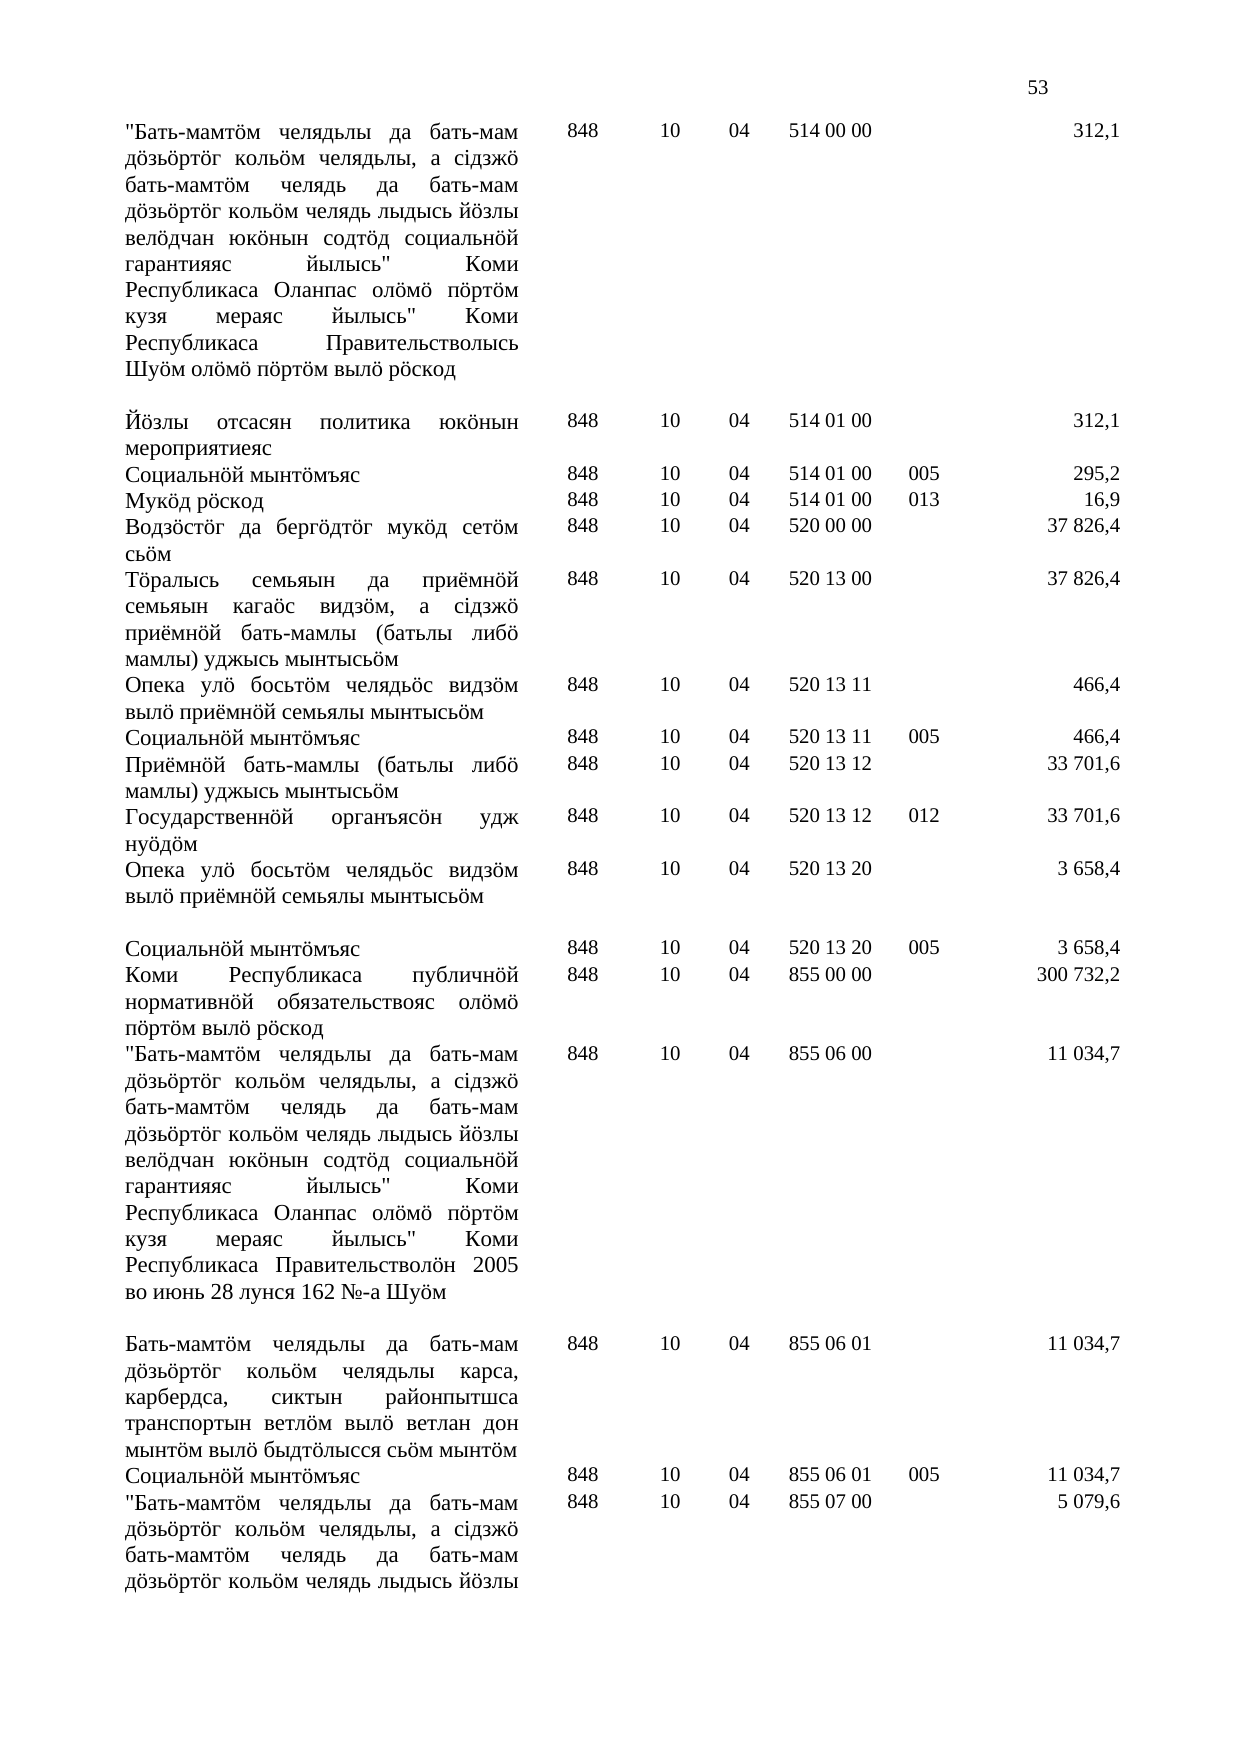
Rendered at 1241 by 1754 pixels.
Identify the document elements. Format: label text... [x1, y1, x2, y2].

table_cell 466,4 [961, 672, 1131, 724]
table_cell 848 [530, 935, 635, 961]
table_cell 520 00 00 [774, 514, 886, 566]
table_cell 848 [530, 1489, 635, 1594]
table_cell 848 [530, 118, 635, 408]
table_cell 10 [635, 1489, 704, 1594]
table_cell 013 [886, 487, 961, 513]
table_cell 04 [705, 461, 774, 487]
table_cell 520 13 12 [774, 803, 886, 856]
table_cell 04 [705, 1041, 774, 1330]
table_cell 855 06 00 [774, 1041, 886, 1330]
table_cell 848 [530, 751, 635, 803]
table_cell "Бать-мамтöм челядьлы да бать-мам дöзьöртöг кольöм челядьлы, а сідзжö бать-мамтöм челядь да бать-мам дöзьöртöг кольöм челядь лыдысь йöзлы [114, 1489, 530, 1594]
table_cell "Бать-мамтöм челядьлы да бать-мам дöзьöртöг кольöм челядьлы, а сідзжö бать-мамтöм челядь да бать-мам дöзьöртöг кольöм челядь лыдысь йöзлы велöдчан юкöнын содтöд социальнöй гарантияяс йылысь" Коми Республикаса Оланпас олöмö пöртöм кузя мераяс йылысь" Коми Республикаса Правительстволысь Шуöм олöмö пöртöм вылö рöскод [114, 118, 530, 408]
table_cell 33 701,6 [961, 803, 1131, 856]
table_cell 848 [530, 461, 635, 487]
table_cell 04 [705, 487, 774, 513]
table_cell 10 [635, 1462, 704, 1488]
table_cell [886, 751, 961, 803]
table_cell 10 [635, 803, 704, 856]
table_cell 514 00 00 [774, 118, 886, 408]
table_cell 11 034,7 [961, 1041, 1131, 1330]
table_cell Социальнöй мынтöмъяс [114, 935, 530, 961]
table_cell 295,2 [961, 461, 1131, 487]
table_cell 37 826,4 [961, 566, 1131, 672]
table_cell Приёмнöй бать-мамлы (батьлы либö мамлы) уджысь мынтысьöм [114, 751, 530, 803]
table_cell Йöзлы отсасян политика юкöнын мероприятиеяс [114, 408, 530, 461]
table_cell [886, 961, 961, 1041]
table_cell 04 [705, 566, 774, 672]
table_cell 04 [705, 1462, 774, 1488]
table_cell Коми Республикаса публичнöй нормативнöй обязательствояс олöмö пöртöм вылö рöскод [114, 961, 530, 1041]
table_cell 10 [635, 672, 704, 724]
table_cell 3 658,4 [961, 935, 1131, 961]
table_cell 04 [705, 408, 774, 461]
table_cell [886, 672, 961, 724]
table_cell [886, 1489, 961, 1594]
table_cell 520 13 00 [774, 566, 886, 672]
table_cell [886, 856, 961, 935]
table_cell 520 13 20 [774, 856, 886, 935]
table_cell 10 [635, 751, 704, 803]
table_cell 3 658,4 [961, 856, 1131, 935]
table_cell 855 00 00 [774, 961, 886, 1041]
table_cell 514 01 00 [774, 461, 886, 487]
table_cell 848 [530, 566, 635, 672]
table_cell 312,1 [961, 408, 1131, 461]
table_cell 848 [530, 961, 635, 1041]
table_cell 10 [635, 408, 704, 461]
table_cell 520 13 12 [774, 751, 886, 803]
table_cell 848 [530, 487, 635, 513]
table_cell 10 [635, 1041, 704, 1330]
table_cell 04 [705, 514, 774, 566]
table_cell Мукöд рöскод [114, 487, 530, 513]
table_cell 04 [705, 118, 774, 408]
table_cell [886, 1330, 961, 1462]
table_cell 848 [530, 672, 635, 724]
table_cell "Бать-мамтöм челядьлы да бать-мам дöзьöртöг кольöм челядьлы, а сідзжö бать-мамтöм челядь да бать-мам дöзьöртöг кольöм челядь лыдысь йöзлы велöдчан юкöнын содтöд социальнöй гарантияяс йылысь" Коми Республикаса Оланпас олöмö пöртöм кузя мераяс йылысь" Коми Республикаса Правительстволöн 2005 во июнь 28 лунся 162 №-а Шуöм [114, 1041, 530, 1330]
table_cell 520 13 11 [774, 672, 886, 724]
table_cell [886, 514, 961, 566]
table_cell 005 [886, 1462, 961, 1488]
table_cell 520 13 11 [774, 724, 886, 751]
table_cell 514 01 00 [774, 487, 886, 513]
table_cell 514 01 00 [774, 408, 886, 461]
table_cell 04 [705, 672, 774, 724]
table_cell Государственнöй органъясöн удж нуöдöм [114, 803, 530, 856]
table_cell 16,9 [961, 487, 1131, 513]
table_cell 848 [530, 1462, 635, 1488]
table_cell 04 [705, 935, 774, 961]
table_cell 855 07 00 [774, 1489, 886, 1594]
table_cell 10 [635, 461, 704, 487]
table_cell 04 [705, 961, 774, 1041]
table_cell 848 [530, 1330, 635, 1462]
table_cell 312,1 [961, 118, 1131, 408]
table_cell Опека улö босьтöм челядьöс видзöм вылö приёмнöй семьялы мынтысьöм [114, 856, 530, 935]
table_cell 10 [635, 856, 704, 935]
table_cell 04 [705, 1489, 774, 1594]
table_cell 04 [705, 803, 774, 856]
table_cell 848 [530, 724, 635, 751]
table_cell 466,4 [961, 724, 1131, 751]
table_cell 10 [635, 487, 704, 513]
table_cell 012 [886, 803, 961, 856]
table_cell 848 [530, 856, 635, 935]
table_cell 10 [635, 724, 704, 751]
table_cell 11 034,7 [961, 1462, 1131, 1488]
table_cell Опека улö босьтöм челядьöс видзöм вылö приёмнöй семьялы мынтысьöм [114, 672, 530, 724]
table_cell 10 [635, 1330, 704, 1462]
table_cell Тöралысь семьяын да приёмнöй семьяын кагаöс видзöм, а сідзжö приёмнöй бать-мамлы (батьлы либö мамлы) уджысь мынтысьöм [114, 566, 530, 672]
table_cell 848 [530, 408, 635, 461]
table_cell 855 06 01 [774, 1462, 886, 1488]
table_cell 04 [705, 856, 774, 935]
table_cell [886, 566, 961, 672]
table_cell Социальнöй мынтöмъяс [114, 461, 530, 487]
table_cell 10 [635, 935, 704, 961]
table_cell 10 [635, 566, 704, 672]
table_cell 37 826,4 [961, 514, 1131, 566]
table_cell [886, 118, 961, 408]
table_cell 10 [635, 961, 704, 1041]
table_cell 04 [705, 724, 774, 751]
table_cell Бать-мамтöм челядьлы да бать-мам дöзьöртöг кольöм челядьлы карса, карбердса, сиктын районпытшса транспортын ветлöм вылö ветлан дон мынтöм вылö быдтöлысся сьöм мынтöм [114, 1330, 530, 1462]
table_cell 300 732,2 [961, 961, 1131, 1041]
table_cell 10 [635, 118, 704, 408]
table_cell 520 13 20 [774, 935, 886, 961]
table_cell 005 [886, 724, 961, 751]
table_cell Социальнöй мынтöмъяс [114, 1462, 530, 1488]
table_cell 848 [530, 1041, 635, 1330]
table_cell 848 [530, 803, 635, 856]
table_cell 33 701,6 [961, 751, 1131, 803]
table_cell 855 06 01 [774, 1330, 886, 1462]
table_cell 005 [886, 461, 961, 487]
table_cell 005 [886, 935, 961, 961]
table_cell 848 [530, 514, 635, 566]
table_cell Социальнöй мынтöмъяс [114, 724, 530, 751]
table_cell 04 [705, 1330, 774, 1462]
table_cell 04 [705, 751, 774, 803]
table_cell 11 034,7 [961, 1330, 1131, 1462]
table_cell [886, 408, 961, 461]
table_cell 5 079,6 [961, 1489, 1131, 1594]
table_cell [886, 1041, 961, 1330]
table_cell 10 [635, 514, 704, 566]
table_cell Водзöстöг да бергöдтöг мукöд сетöм сьöм [114, 514, 530, 566]
